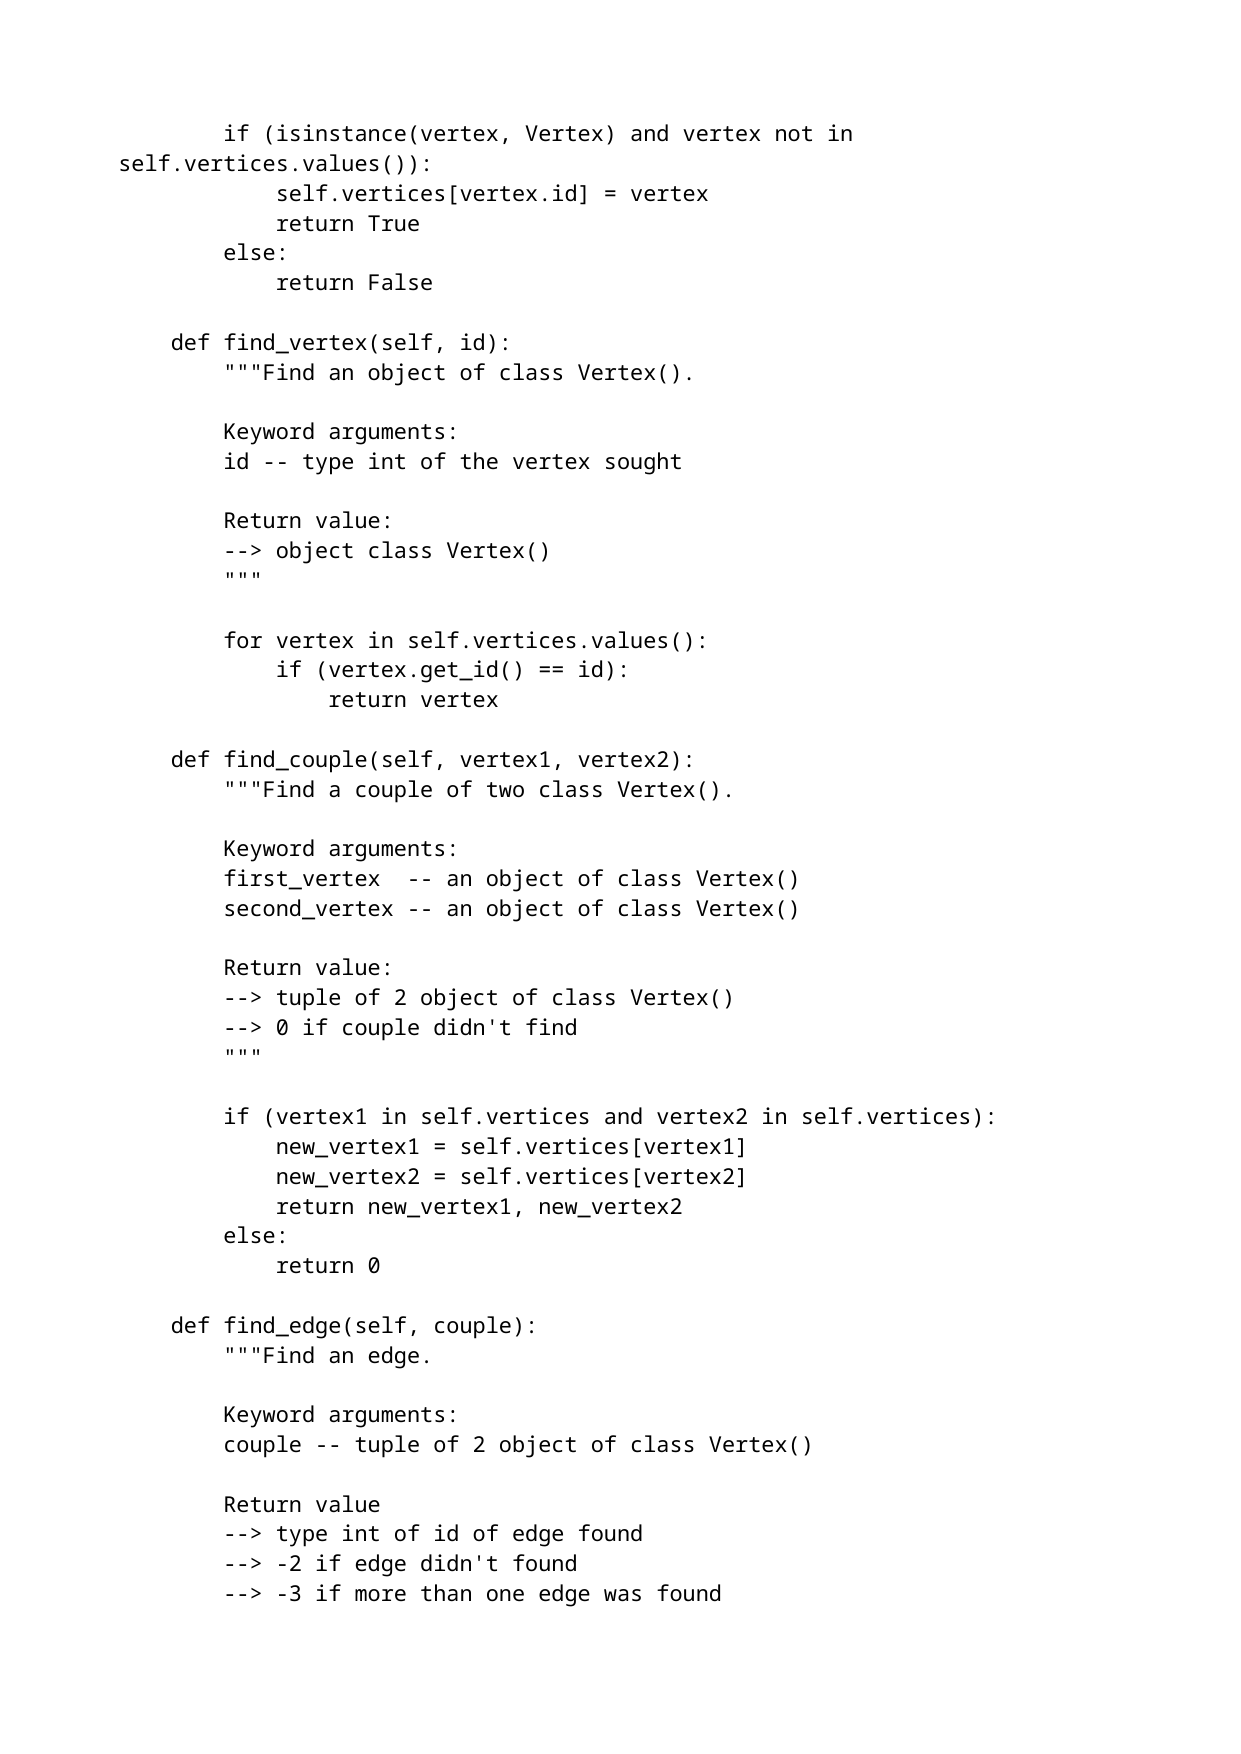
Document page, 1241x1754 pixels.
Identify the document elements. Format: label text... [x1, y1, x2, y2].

text --> tuple of 2 object of class Vertex() [118, 982, 1122, 1012]
text if (isinstance(vertex, Vertex) and vertex not in self.vertices.values()): [118, 118, 1122, 178]
text Return value: [118, 952, 1122, 982]
text Return value: [118, 505, 1122, 535]
text --> type int of id of edge found [118, 1518, 1122, 1548]
text --> -2 if edge didn't found [118, 1548, 1122, 1578]
text def find_vertex(self, id): [118, 327, 1122, 356]
text return 0 [118, 1250, 1122, 1280]
text Keyword arguments: [118, 416, 1122, 446]
text else: [118, 237, 1122, 267]
text --> 0 if couple didn't find [118, 1012, 1122, 1042]
text """Find an edge. [118, 1339, 1122, 1369]
text self.vertices[vertex.id] = vertex [118, 178, 1122, 207]
text --> object class Vertex() [118, 535, 1122, 565]
text second_vertex -- an object of class Vertex() [118, 893, 1122, 922]
text return vertex [118, 684, 1122, 714]
text """ [118, 565, 1122, 595]
text return True [118, 207, 1122, 237]
text """Find a couple of two class Vertex(). [118, 773, 1122, 803]
text def find_edge(self, couple): [118, 1310, 1122, 1339]
text else: [118, 1220, 1122, 1250]
text if (vertex1 in self.vertices and vertex2 in self.vertices): [118, 1101, 1122, 1131]
text Keyword arguments: [118, 833, 1122, 863]
text Keyword arguments: [118, 1399, 1122, 1429]
text return False [118, 267, 1122, 297]
text """ [118, 1042, 1122, 1071]
text id -- type int of the vertex sought [118, 446, 1122, 476]
text new_vertex1 = self.vertices[vertex1] [118, 1131, 1122, 1161]
text couple -- tuple of 2 object of class Vertex() [118, 1429, 1122, 1459]
text if (vertex.get_id() == id): [118, 654, 1122, 684]
text for vertex in self.vertices.values(): [118, 624, 1122, 654]
text """Find an object of class Vertex(). [118, 356, 1122, 386]
text def find_couple(self, vertex1, vertex2): [118, 744, 1122, 773]
text --> -3 if more than one edge was found [118, 1578, 1122, 1608]
text new_vertex2 = self.vertices[vertex2] [118, 1161, 1122, 1191]
text return new_vertex1, new_vertex2 [118, 1191, 1122, 1220]
text Return value [118, 1488, 1122, 1518]
text first_vertex -- an object of class Vertex() [118, 863, 1122, 893]
